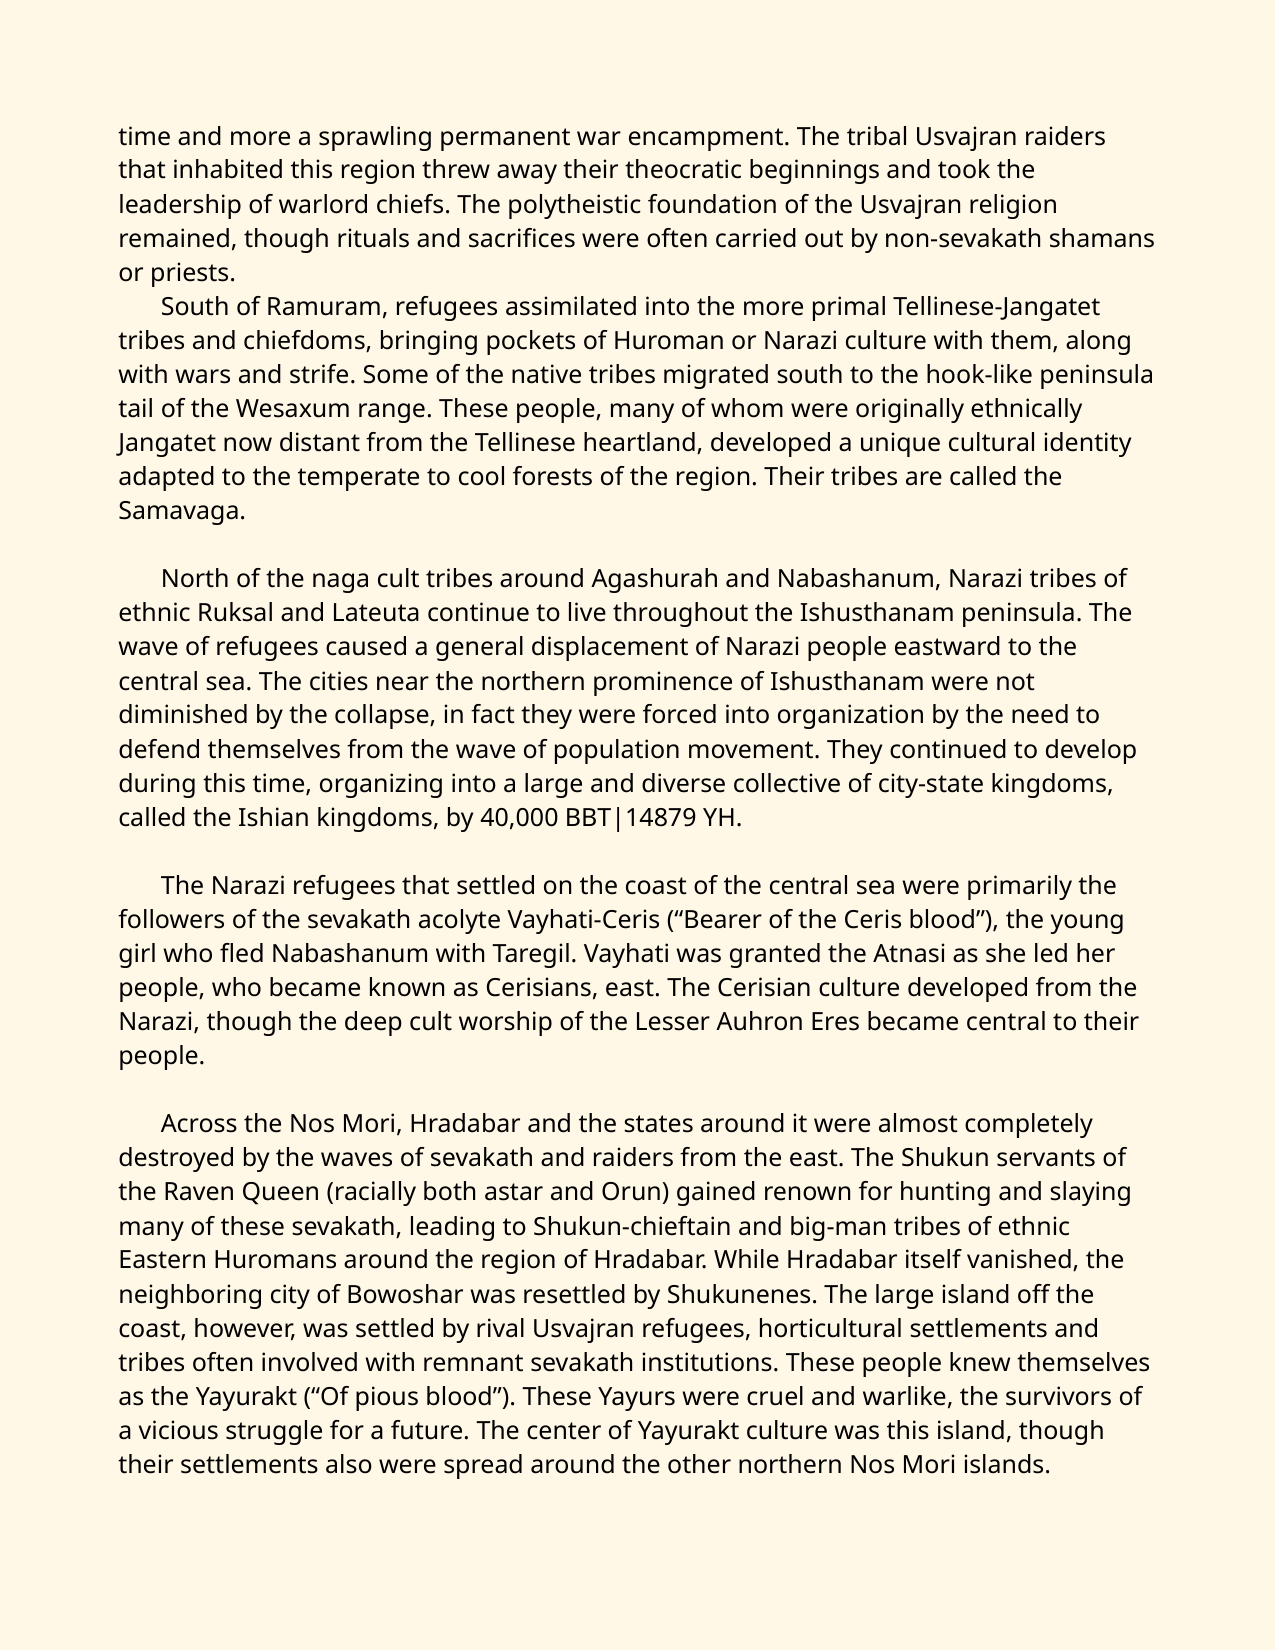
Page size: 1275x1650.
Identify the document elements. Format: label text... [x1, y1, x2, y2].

text Across the Nos Mori, Hradabar and the states around it were almost completely destroyed by the waves of sevakath and raiders from the east. The Shukun servants of the Raven Queen (racially both astar and Orun) gained renown for hunting and slaying many of these sevakath, leading to Shukun-chieftain and big-man tribes of ethnic Eastern Huromans around the region of Hradabar. While Hradabar itself vanished, the neighboring city of Bowoshar was resettled by Shukunenes. The large island off the coast, however, was settled by rival Usvajran refugees, horticultural settlements and tribes often involved with remnant sevakath institutions. These people knew themselves as the Yayurakt (“Of pious blood”). These Yayurs were cruel and warlike, the survivors of a vicious struggle for a future. The center of Yayurakt culture was this island, though their settlements also were spread around the other northern Nos Mori islands. [118, 1106, 1157, 1481]
text South of Ramuram, refugees assimilated into the more primal Tellinese-Jangatet tribes and chiefdoms, bringing pockets of Huroman or Narazi culture with them, along with wars and strife. Some of the native tribes migrated south to the hook-like peninsula tail of the Wesaxum range. These people, many of whom were originally ethnically Jangatet now distant from the Tellinese heartland, developed a unique cultural identity adapted to the temperate to cool forests of the region. Their tribes are called the Samavaga. [118, 288, 1157, 527]
text The Narazi refugees that settled on the coast of the central sea were primarily the followers of the sevakath acolyte Vayhati-Ceris (“Bearer of the Ceris blood”), the young girl who fled Nabashanum with Taregil. Vayhati was granted the Atnasi as she led her people, who became known as Cerisians, east. The Cerisian culture developed from the Narazi, though the deep cult worship of the Lesser Auhron Eres became central to their people. [118, 867, 1157, 1072]
text time and more a sprawling permanent war encampment. The tribal Usvajran raiders that inhabited this region threw away their theocratic beginnings and took the leadership of warlord chiefs. The polytheistic foundation of the Usvajran religion remained, though rituals and sacrifices were often carried out by non-sevakath shamans or priests. [118, 118, 1157, 288]
text North of the naga cult tribes around Agashurah and Nabashanum, Narazi tribes of ethnic Ruksal and Lateuta continue to live throughout the Ishusthanam peninsula. The wave of refugees caused a general displacement of Narazi people eastward to the central sea. The cities near the northern prominence of Ishusthanam were not diminished by the collapse, in fact they were forced into organization by the need to defend themselves from the wave of population movement. They continued to develop during this time, organizing into a large and diverse collective of city-state kingdoms, called the Ishian kingdoms, by 40,000 BBT|14879 YH. [118, 561, 1157, 833]
